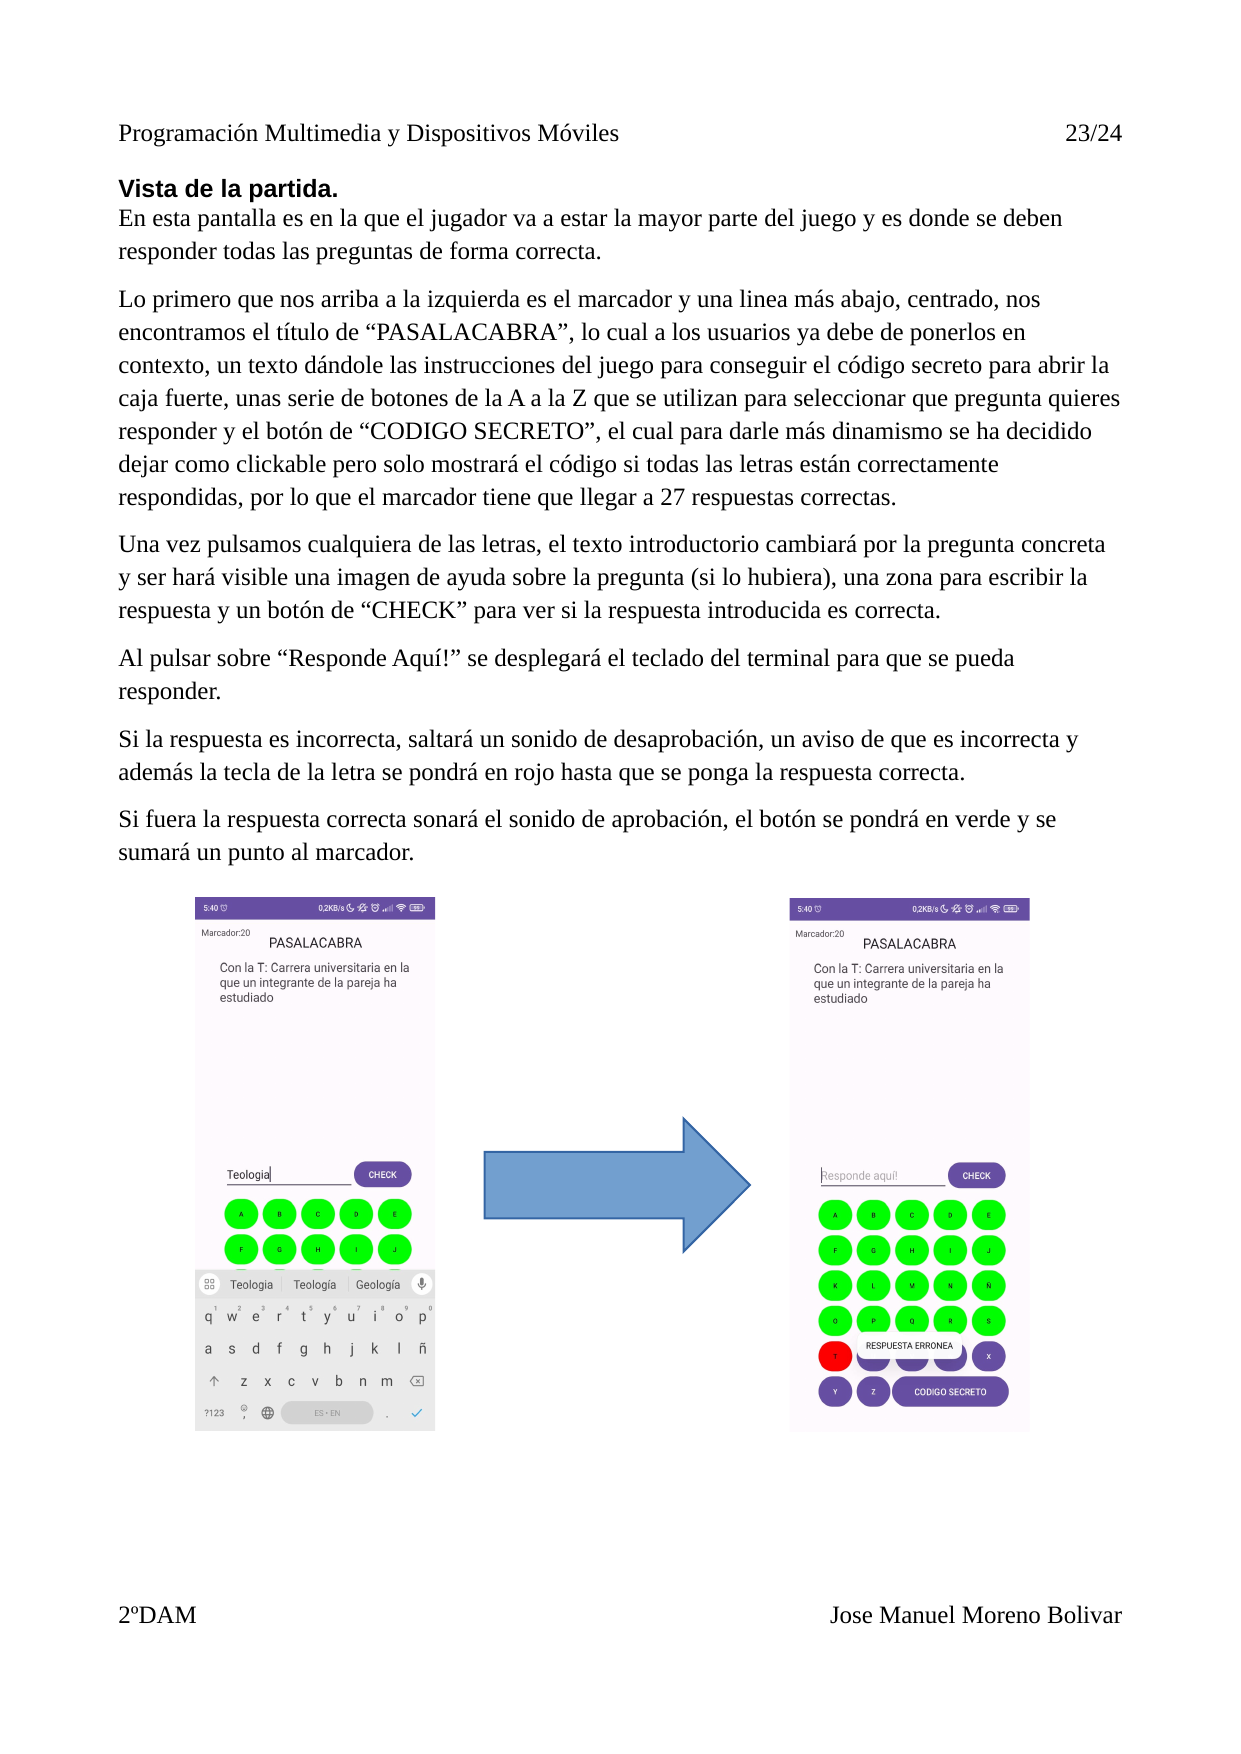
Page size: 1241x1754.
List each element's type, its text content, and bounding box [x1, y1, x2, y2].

text Lo primero que nos arriba a la izquierda es el marcador y una linea más abajo, centrado, nos encontramos el título de “PASALACABRA”, lo cual a los usuarios ya debe de ponerlos en contexto, un texto dándole las instrucciones del juego para conseguir el código secreto para abrir la caja fuerte, unas serie de botones de la A a la Z que se utilizan para seleccionar que pregunta quieres responder y el botón de “CODIGO SECRETO”, el cual para darle más dinamismo se ha decidido dejar como clickable pero solo mostrará el código si todas las letras están correctamente respondidas, por lo que el marcador tiene que llegar a 27 respuestas correctas. [118, 284, 1122, 511]
text Si fuera la respuesta correcta sonará el sonido de aprobación, el botón se pondrá en verde y se sumará un punto al marcador. [118, 804, 1122, 866]
text En esta pantalla es en la que el jugador va a estar la mayor parte del juego y es donde se deben responder todas las preguntas de forma correcta. [118, 203, 1122, 265]
text Una vez pulsamos cualquiera de las letras, el texto introductorio cambiará por la pregunta concreta y ser hará visible una imagen de ayuda sobre la pregunta (si lo hubiera), una zona para escribir la respuesta y un botón de “CHECK” para ver si la respuesta introducida es correcta. [118, 529, 1122, 624]
text Al pulsar sobre “Responde Aquí!” se desplegará el teclado del terminal para que se pueda responder. [118, 643, 1122, 705]
subtitle Vista de la partida. [118, 174, 1122, 203]
text Si la respuesta es incorrecta, saltará un sonido de desaprobación, un aviso de que es incorrecta y además la tecla de la letra se pondrá en rojo hasta que se ponga la respuesta correcta. [118, 724, 1122, 786]
